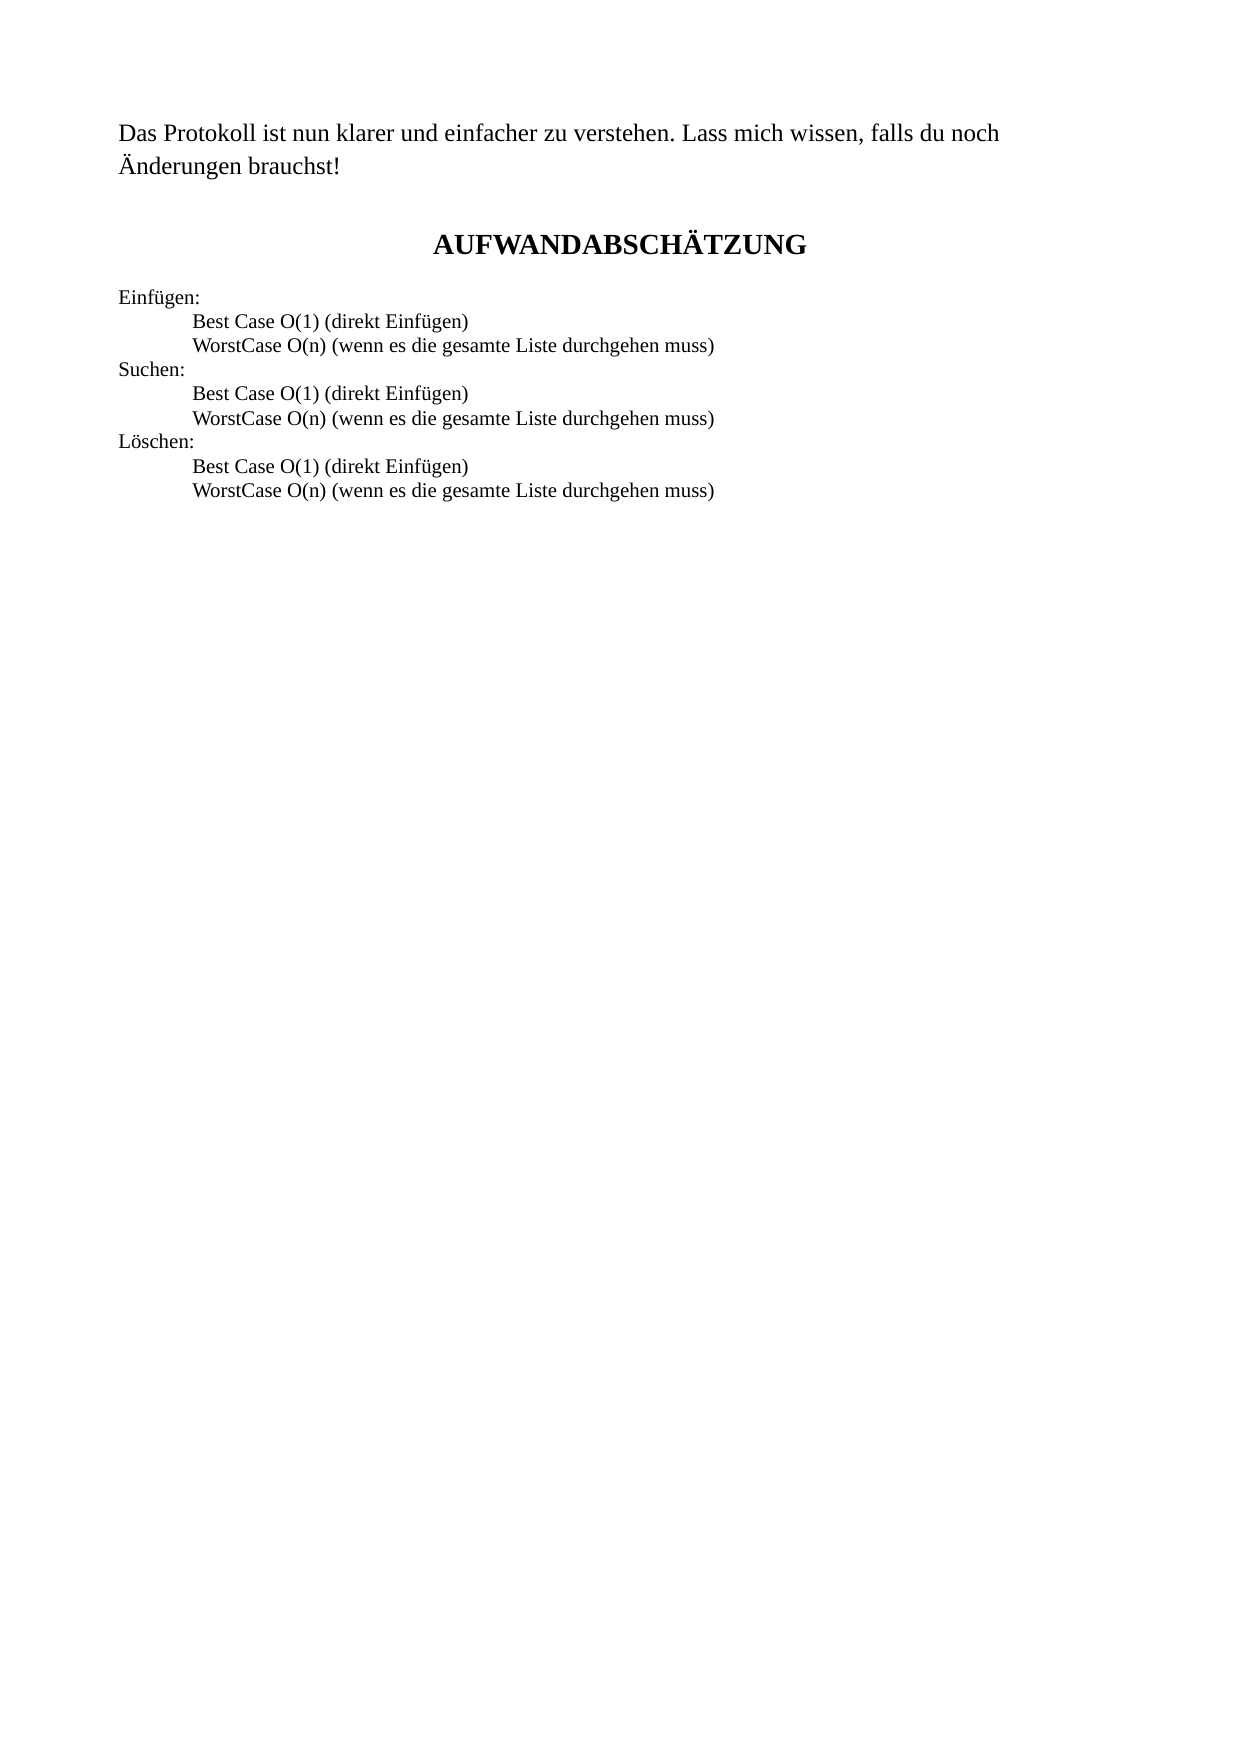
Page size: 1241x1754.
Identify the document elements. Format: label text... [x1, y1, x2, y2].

text Das Protokoll ist nun klarer und einfacher zu verstehen. Lass mich wissen, falls du noch Änderungen brauchst! 🚀 [118, 118, 1122, 180]
text Best Case O(1) (direkt Einfügen) [118, 309, 1122, 333]
text AUFWANDABSCHÄTZUNG [118, 227, 1122, 261]
text WorstCase O(n) (wenn es die gesamte Liste durchgehen muss) [118, 478, 1122, 502]
text WorstCase O(n) (wenn es die gesamte Liste durchgehen muss) [118, 333, 1122, 357]
text WorstCase O(n) (wenn es die gesamte Liste durchgehen muss) [118, 405, 1122, 429]
text Einfügen: [118, 285, 1122, 309]
text Best Case O(1) (direkt Einfügen) [118, 453, 1122, 478]
text Best Case O(1) (direkt Einfügen) [118, 381, 1122, 405]
text Löschen: [118, 429, 1122, 453]
text Suchen: [118, 357, 1122, 381]
